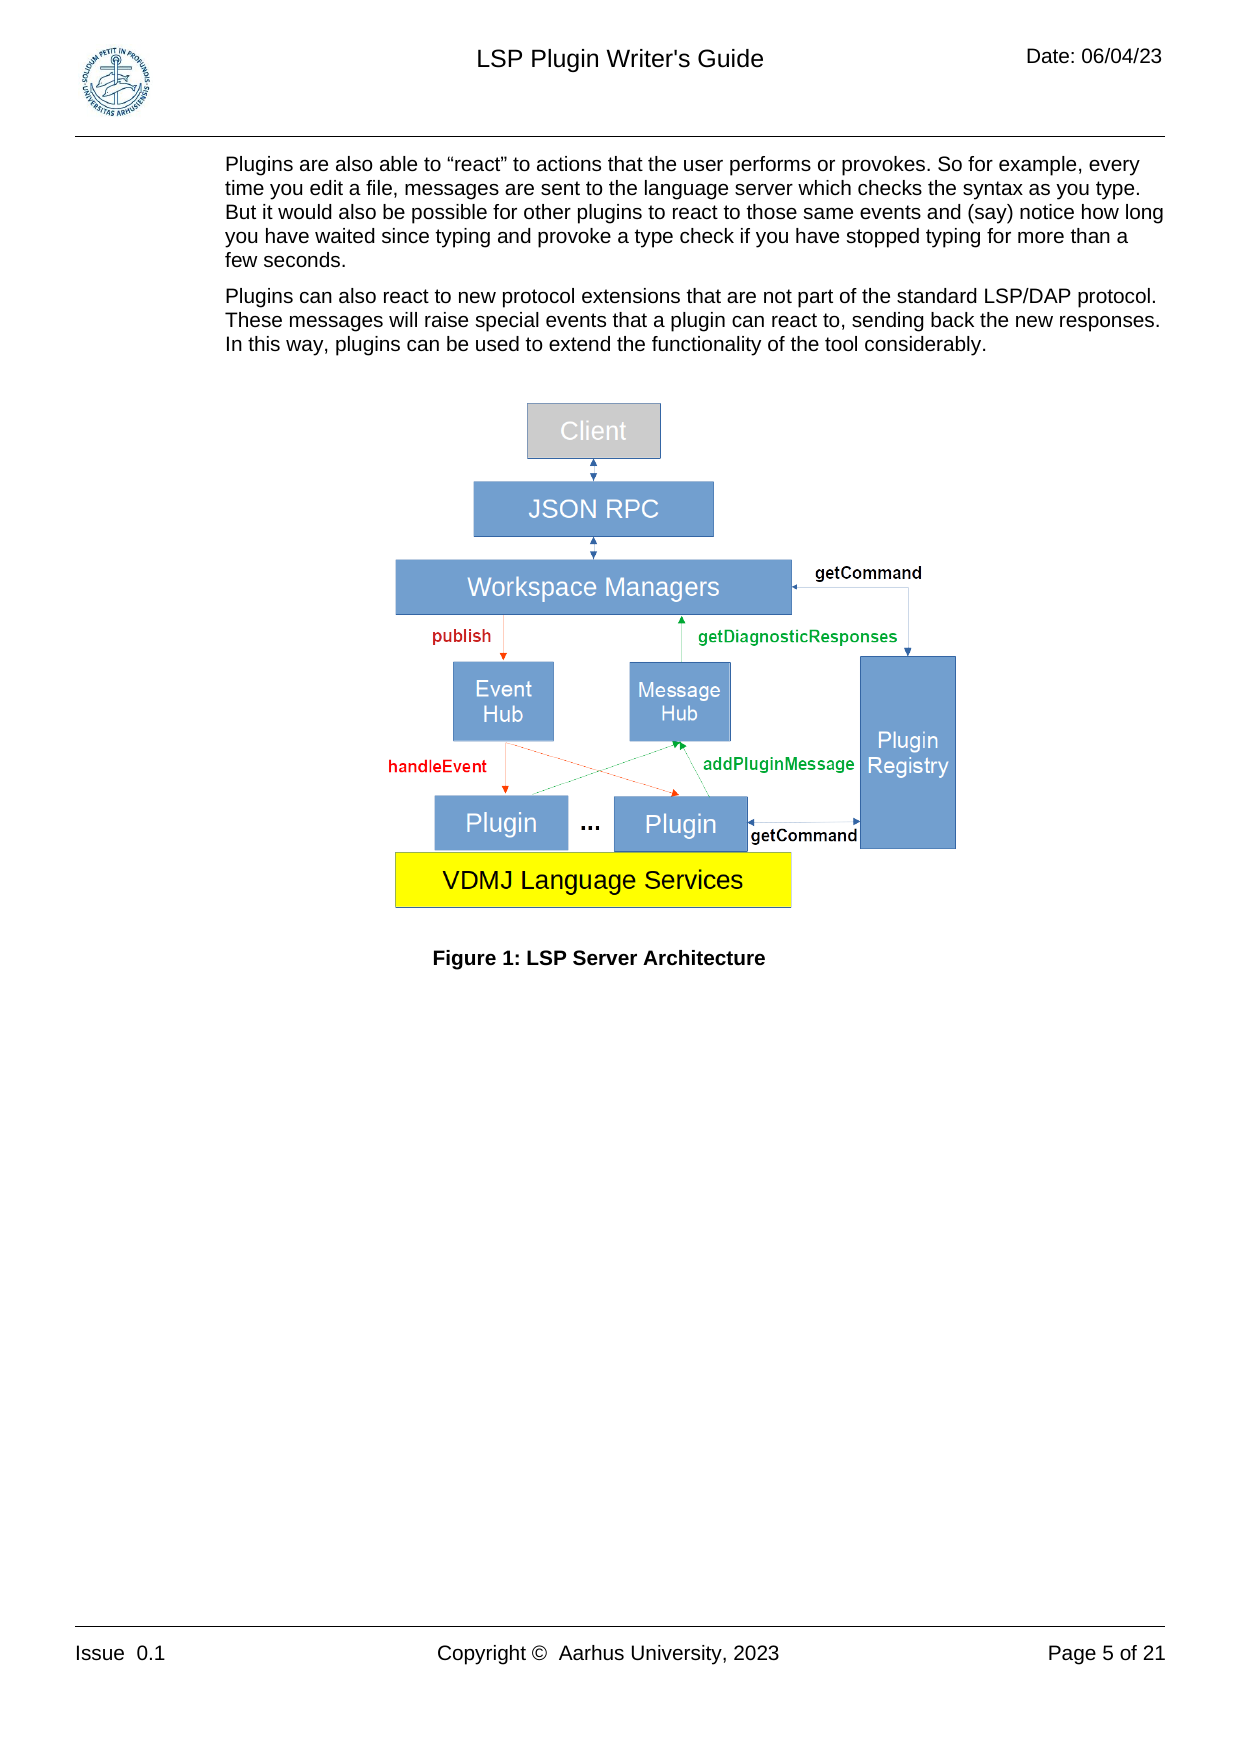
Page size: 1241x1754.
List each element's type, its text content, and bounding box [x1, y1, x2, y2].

picture [234, 396, 964, 912]
text Plugins are also able to “react” to actions that the user performs or provokes. So for example, every time you edit a file, messages are sent to the language server which checks the syntax as you type. But it would also be possible for other plugins to react to those same events and (say) notice how long you have waited since typing and provoke a type check if you have stopped typing for more than a few seconds. [225, 152, 1165, 272]
text Figure 1: LSP Server Architecture [234, 947, 964, 970]
picture [78, 44, 153, 120]
text Plugins can also react to new protocol extensions that are not part of the standard LSP/DAP protocol. These messages will raise special events that a plugin can react to, sending back the new responses. In this way, plugins can be used to extend the functionality of the tool considerably. [225, 285, 1165, 357]
